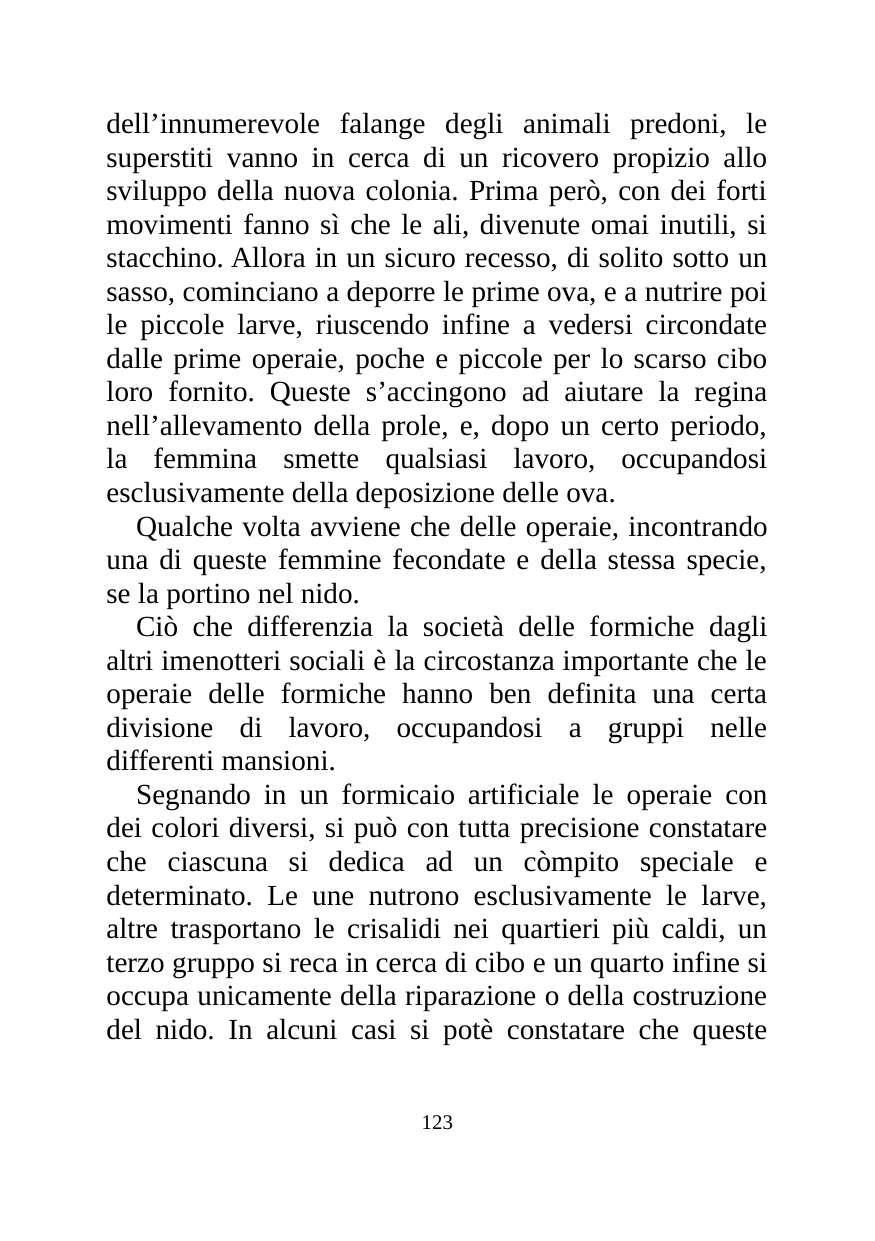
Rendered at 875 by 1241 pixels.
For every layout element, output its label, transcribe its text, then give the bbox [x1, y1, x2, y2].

text dell’innumerevole falange degli animali predoni, le superstiti vanno in cerca di un ricovero propizio allo sviluppo della nuova colonia. Prima però, con dei forti movimenti fanno sì che le ali, divenute omai inutili, si stacchino. Allora in un sicuro recesso, di solito sotto un sasso, cominciano a deporre le prime ova, e a nutrire poi le piccole larve, riuscendo infine a vedersi circondate dalle prime operaie, poche e piccole per lo scarso cibo loro fornito. Queste s’accingono ad aiutare la regina nell’allevamento della prole, e, dopo un certo periodo, la femmina smette qualsiasi lavoro, occupandosi esclusivamente della deposizione delle ova. [106, 106, 768, 509]
text Qualche volta avviene che delle operaie, incontrando una di queste femmine fecondate e della stessa specie, se la portino nel nido. [106, 509, 768, 609]
text Ciò che differenzia la società delle formiche dagli altri imenotteri sociali è la circostanza importante che le operaie delle formiche hanno ben definita una certa divisione di lavoro, occupandosi a gruppi nelle differenti mansioni. [106, 609, 768, 777]
text Segnando in un formicaio artificiale le operaie con dei colori diversi, si può con tutta precisione constatare che ciascuna si dedica ad un còmpito speciale e determinato. Le une nutrono esclusivamente le larve, altre trasportano le crisalidi nei quartieri più caldi, un terzo gruppo si reca in cerca di cibo e un quarto infine si occupa unicamente della riparazione o della costruzione del nido. In alcuni casi si potè constatare che queste [106, 777, 768, 1045]
